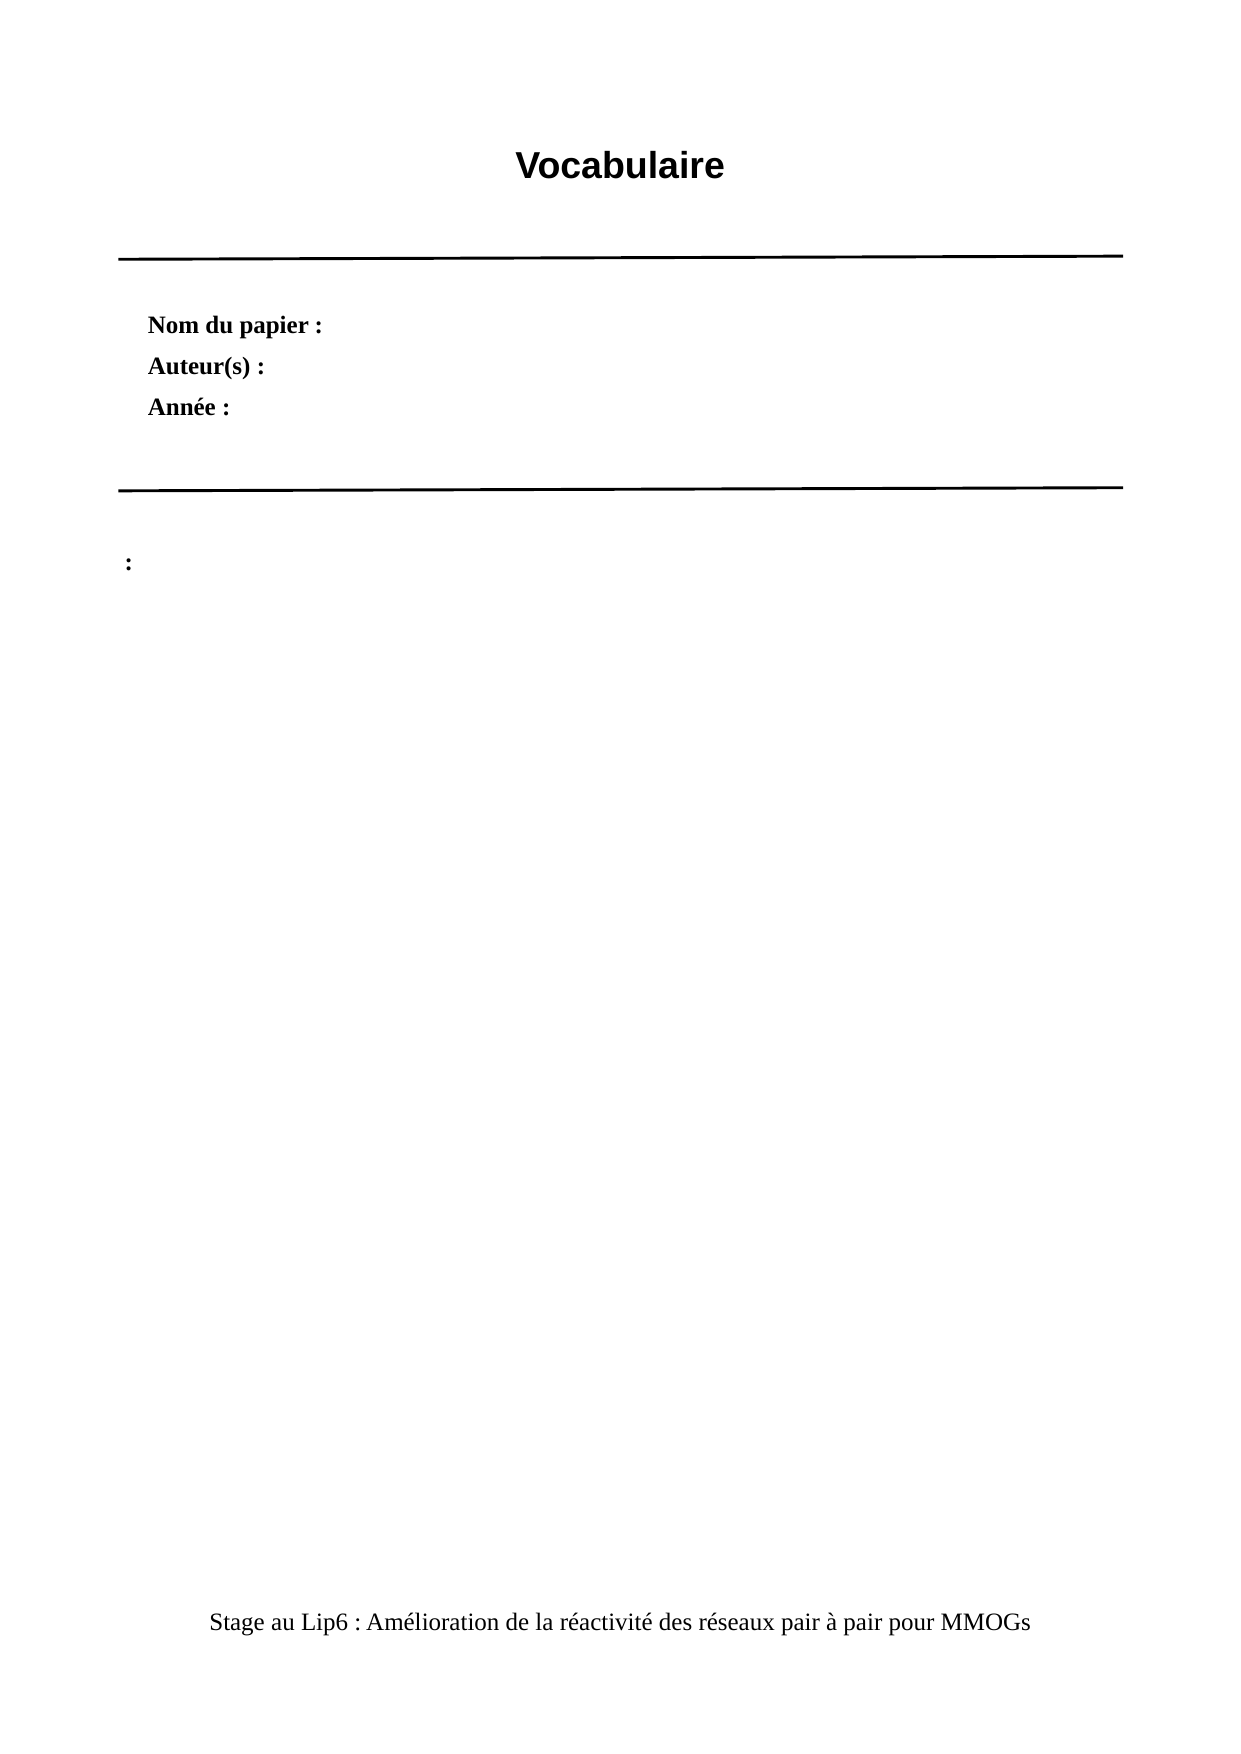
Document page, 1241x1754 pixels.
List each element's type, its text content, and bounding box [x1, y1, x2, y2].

list Nom du papier : [148, 310, 1122, 339]
title Vocabulaire [118, 143, 1122, 186]
list Auteur(s) : [148, 351, 1122, 380]
text : [118, 547, 1122, 576]
list Année : [148, 392, 1122, 421]
